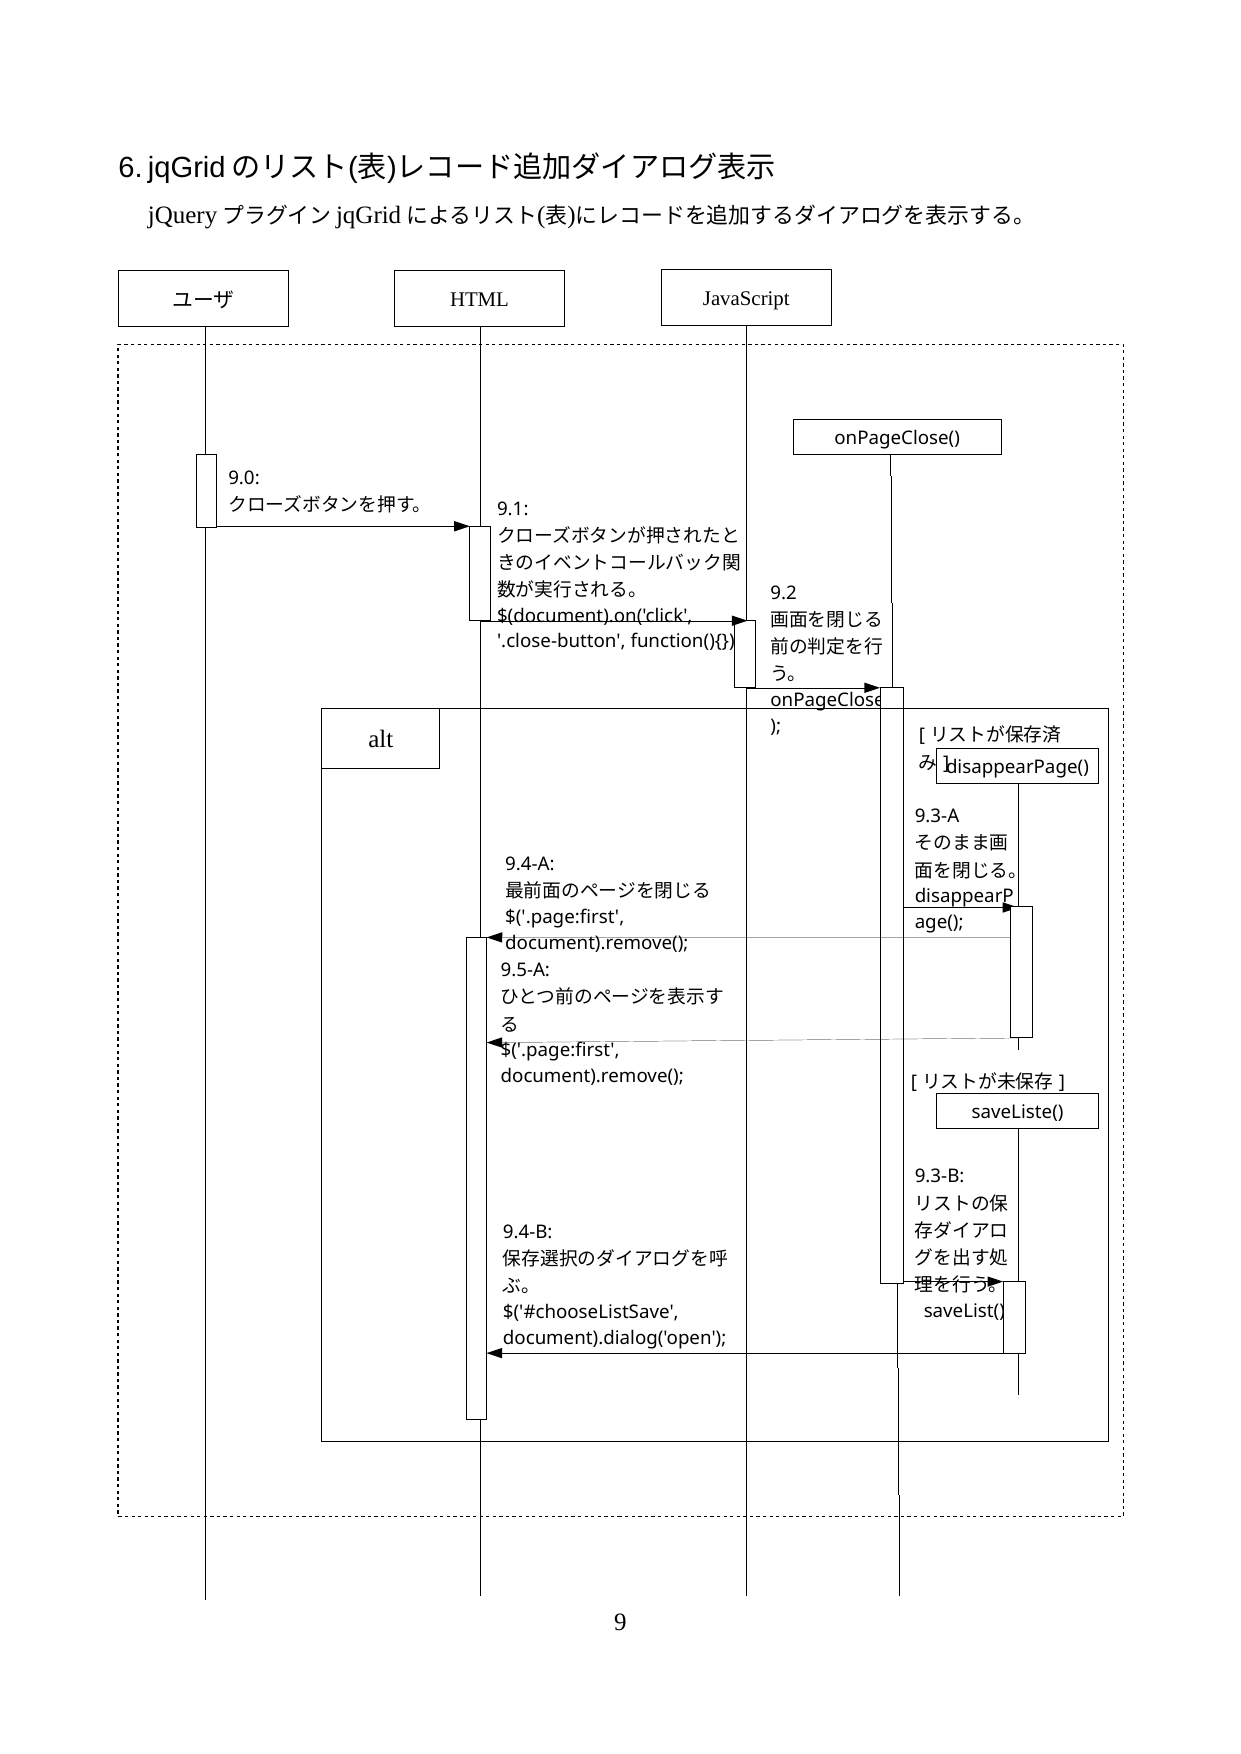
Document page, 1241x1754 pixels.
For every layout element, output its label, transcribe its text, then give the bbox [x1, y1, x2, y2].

list jQueryプラグインjqGridによるリスト(表)にレコードを追加するダイアログを表示する。 [118, 198, 1122, 229]
subtitle jqGridのリスト(表)レコード追加ダイアログ表示 [118, 143, 1122, 185]
